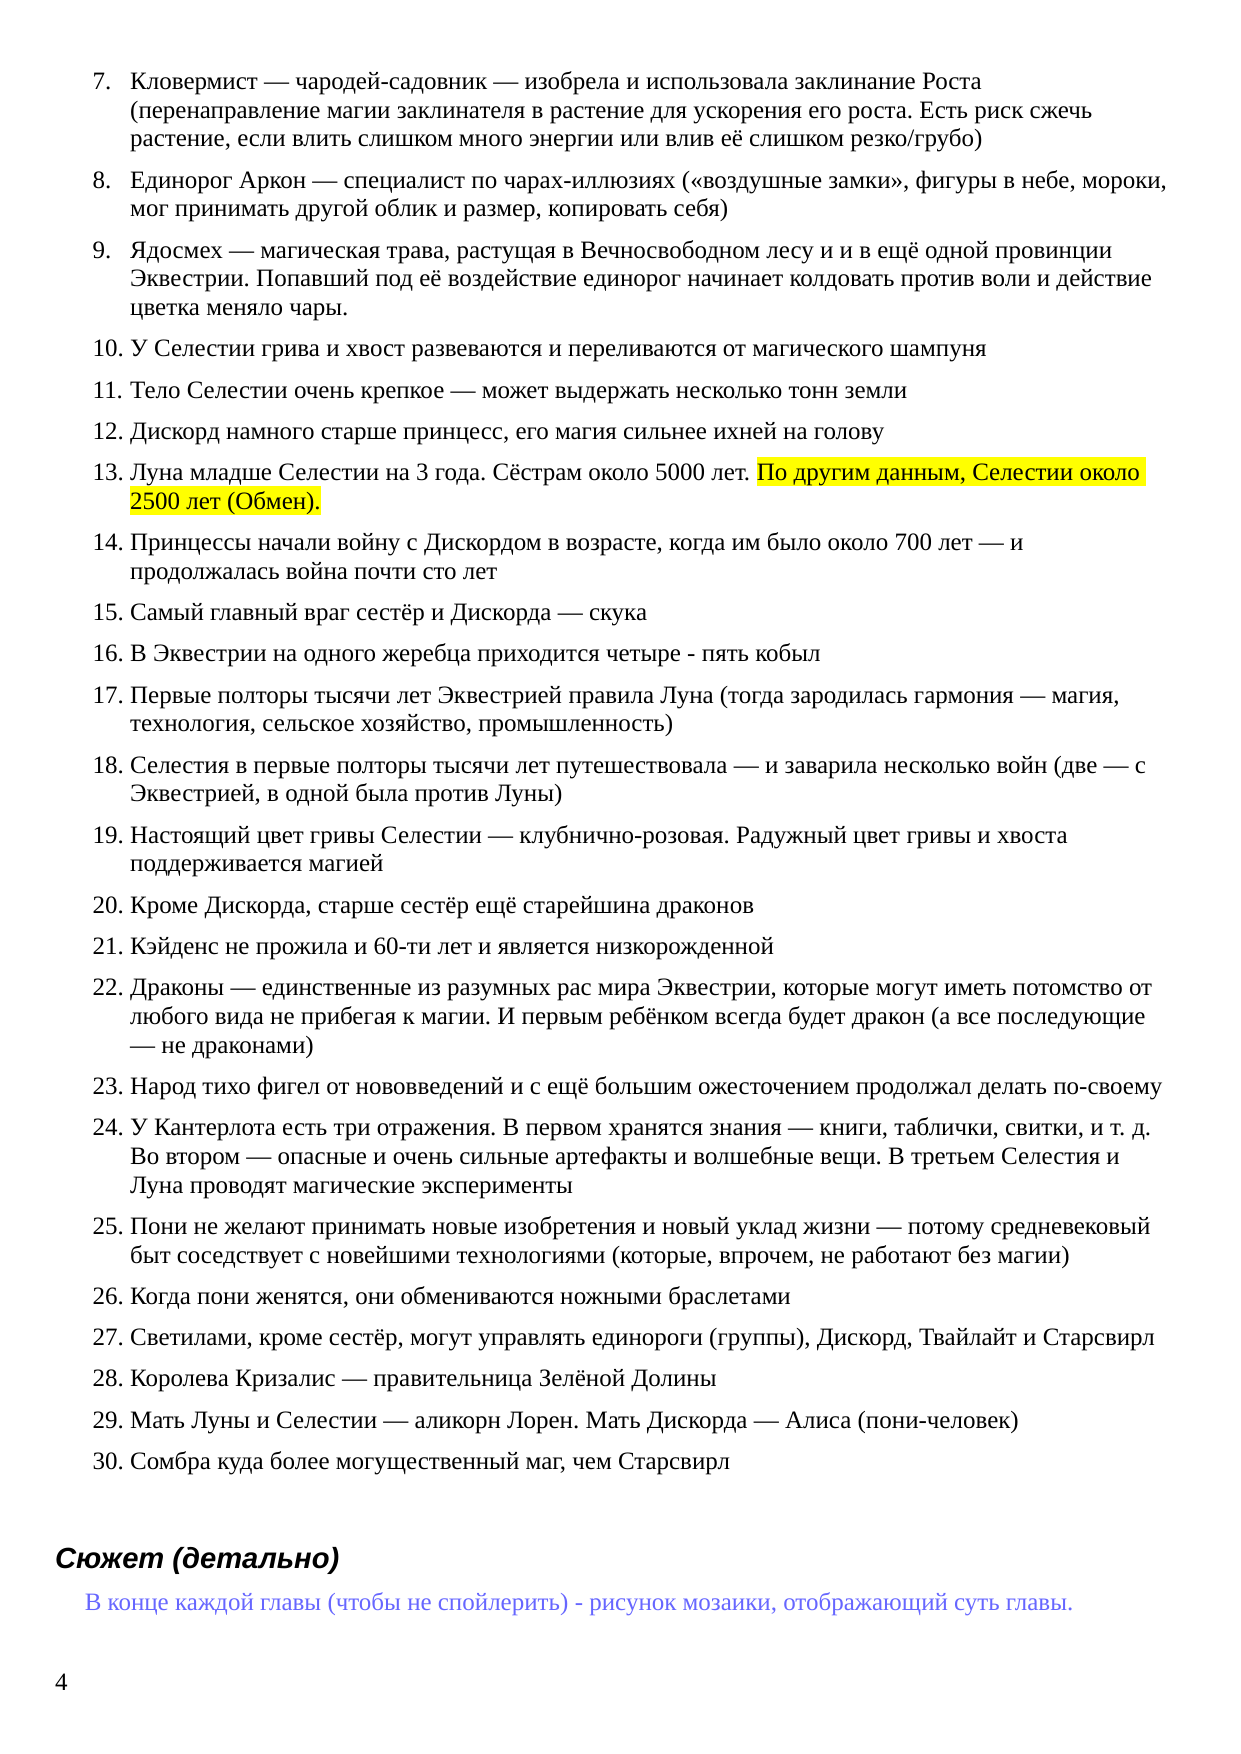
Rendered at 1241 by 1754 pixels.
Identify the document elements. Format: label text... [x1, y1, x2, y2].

list Луна младше Селестии на 3 года. Сёстрам около 5000 лет. По другим данным, Селестии около 2500 лет (Обмен). [92, 457, 1173, 515]
list Тело Селестии очень крепкое — может выдержать несколько тонн земли [92, 375, 1173, 403]
text В конце каждой главы (чтобы не спойлерить) - рисунок мозаики, отображающий суть главы. [55, 1587, 1173, 1616]
list Кроме Дискорда, старше сестёр ещё старейшина драконов [92, 890, 1173, 918]
list Принцессы начали войну с Дискордом в возрасте, когда им было около 700 лет — и продолжалась война почти сто лет [92, 527, 1173, 585]
list Самый главный враг сестёр и Дискорда — скука [92, 597, 1173, 626]
list Настоящий цвет гривы Селестии — клубнично-розовая. Радужный цвет гривы и хвоста поддерживается магией [92, 820, 1173, 877]
list Единорог Аркон — специалист по чарах-иллюзиях («воздушные замки», фигуры в небе, мороки, мог принимать другой облик и размер, копировать себя) [92, 165, 1173, 222]
list Когда пони женятся, они обмениваются ножными браслетами [92, 1281, 1173, 1310]
list Народ тихо фигел от нововведений и с ещё большим ожесточением продолжал делать по-своему [92, 1071, 1173, 1100]
list Драконы — единственные из разумных рас мира Эквестрии, которые могут иметь потомство от любого вида не прибегая к магии. И первым ребёнком всегда будет дракон (а все последующие — не драконами) [92, 972, 1173, 1058]
list Светилами, кроме сестёр, могут управлять единороги (группы), Дискорд, Твайлайт и Старсвирл [92, 1322, 1173, 1351]
list Первые полторы тысячи лет Эквестрией правила Луна (тогда зародилась гармония — магия, технология, сельское хозяйство, промышленность) [92, 680, 1173, 737]
list Мать Луны и Селестии — аликорн Лорен. Мать Дискорда — Алиса (пони-человек) [92, 1405, 1173, 1433]
list У Селестии грива и хвост развеваются и переливаются от магического шампуня [92, 333, 1173, 362]
list Сомбра куда более могущественный маг, чем Старсвирл [92, 1446, 1173, 1475]
list Королева Кризалис — правительница Зелёной Долины [92, 1363, 1173, 1392]
list Пони не желают принимать новые изобретения и новый уклад жизни — потому средневековый быт соседствует с новейшими технологиями (которые, впрочем, не работают без магии) [92, 1211, 1173, 1268]
list У Кантерлота есть три отражения. В первом хранятся знания — книги, таблички, свитки, и т. д. Во втором — опасные и очень сильные артефакты и волшебные вещи. В третьем Селестия и Луна проводят магические эксперименты [92, 1112, 1173, 1198]
subtitle Сюжет (детально) [55, 1541, 1173, 1574]
list Кловермист — чародей-садовник — изобрела и использовала заклинание Роста (перенаправление магии заклинателя в растение для ускорения его роста. Есть риск сжечь растение, если влить слишком много энергии или влив её слишком резко/грубо) [92, 66, 1173, 152]
list В Эквестрии на одного жеребца приходится четыре - пять кобыл [92, 638, 1173, 667]
list Кэйденс не прожила и 60-ти лет и является низкорожденной [92, 931, 1173, 960]
list Дискорд намного старше принцесс, его магия сильнее ихней на голову [92, 416, 1173, 445]
list Ядосмех — магическая трава, растущая в Вечносвободном лесу и и в ещё одной провинции Эквестрии. Попавший под её воздействие единорог начинает колдовать против воли и действие цветка меняло чары. [92, 235, 1173, 321]
list Селестия в первые полторы тысячи лет путешествовала — и заварила несколько войн (две — с Эквестрией, в одной была против Луны) [92, 750, 1173, 807]
